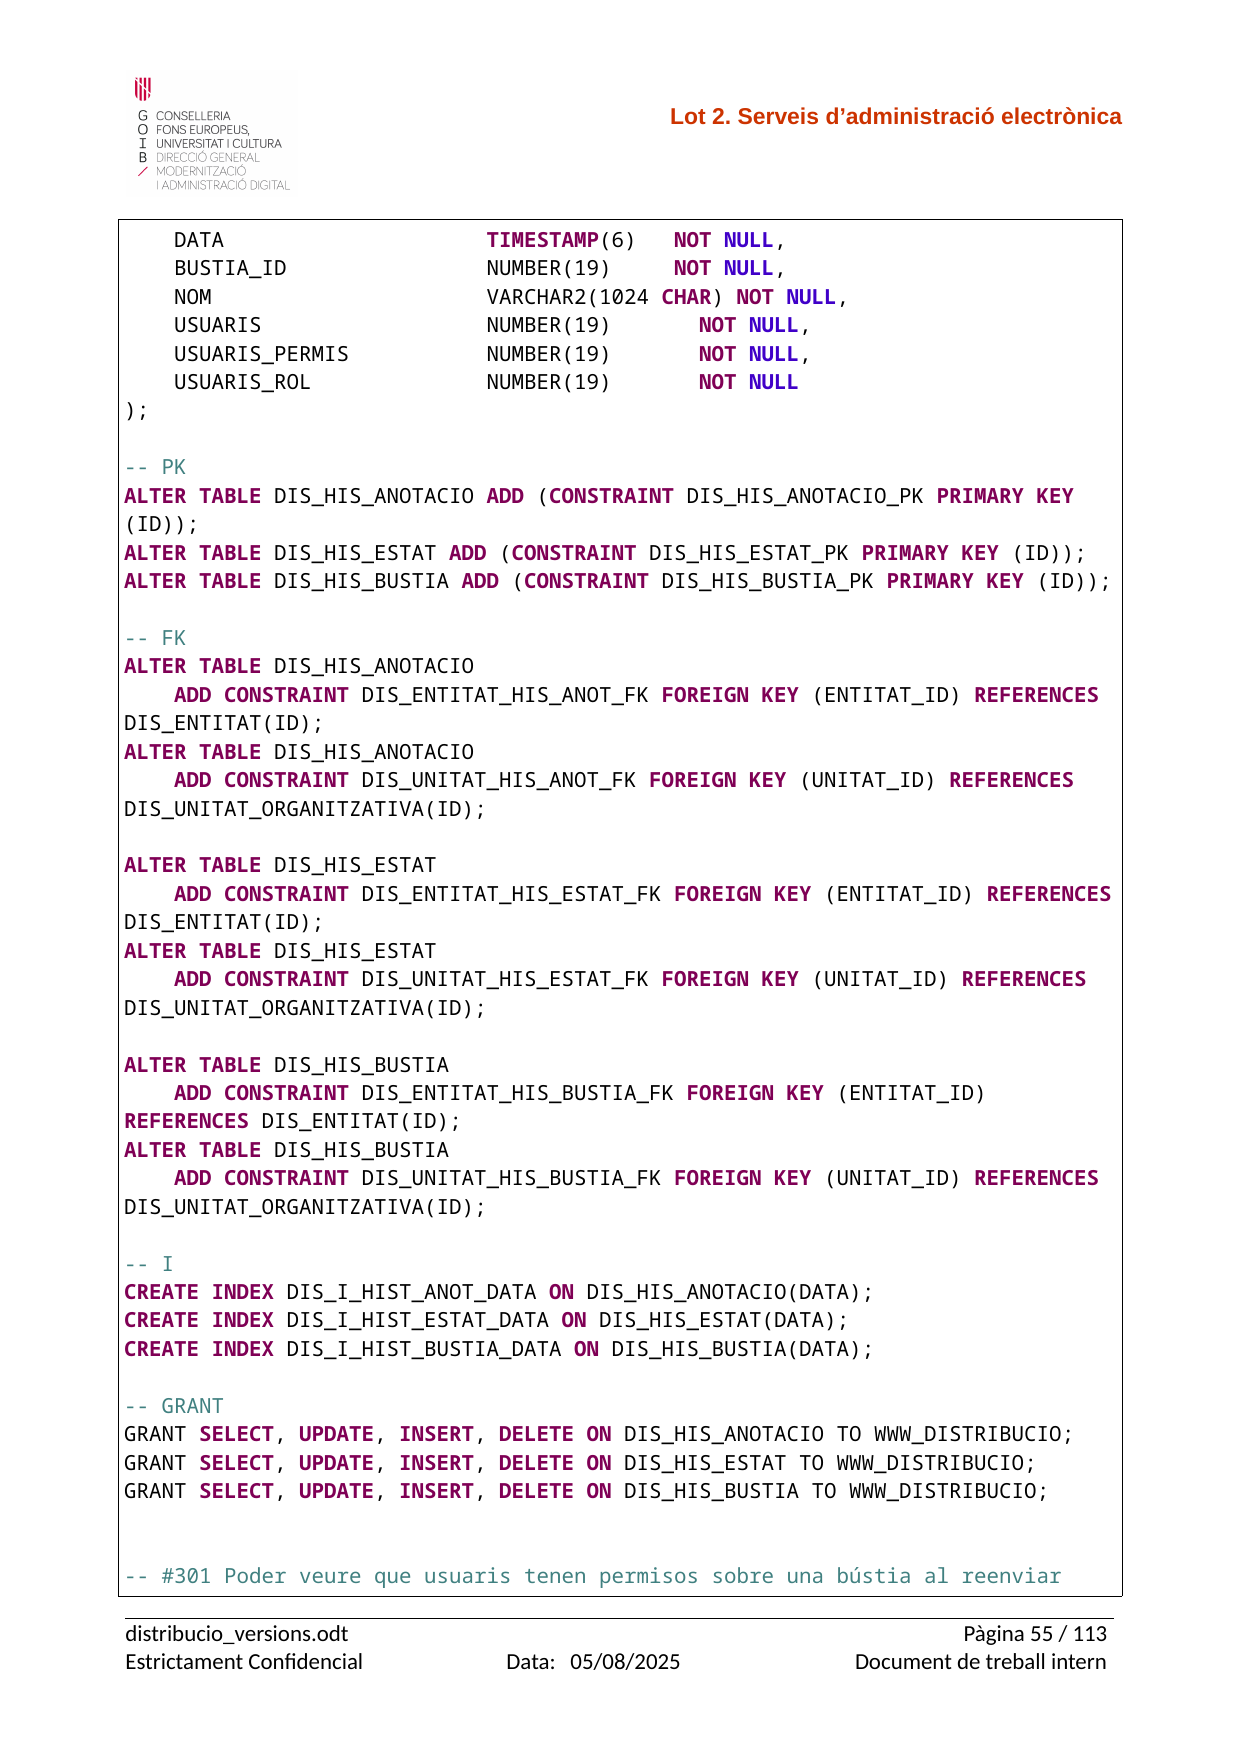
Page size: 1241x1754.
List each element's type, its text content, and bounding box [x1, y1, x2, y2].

table_header DATA TIMESTAMP(6) NOT NULL, BUSTIA_ID NUMBER(19) NOT NULL, NOM VARCHAR2(1024 CHAR) NOT NULL, USUARIS NUMBER(19) NOT NULL, USUARIS_PERMIS NUMBER(19) NOT NULL, USUARIS_ROL NUMBER(19) NOT NULL ); -- PK ALTER TABLE DIS_HIS_ANOTACIO ADD (CONSTRAINT DIS_HIS_ANOTACIO_PK PRIMARY KEY (ID)); ALTER TABLE DIS_HIS_ESTAT ADD (CONSTRAINT DIS_HIS_ESTAT_PK PRIMARY KEY (ID)); ALTER TABLE DIS_HIS_BUSTIA ADD (CONSTRAINT DIS_HIS_BUSTIA_PK PRIMARY KEY (ID)); -- FK ALTER TABLE DIS_HIS_ANOTACIO ADD CONSTRAINT DIS_ENTITAT_HIS_ANOT_FK FOREIGN KEY (ENTITAT_ID) REFERENCES DIS_ENTITAT(ID); ALTER TABLE DIS_HIS_ANOTACIO ADD CONSTRAINT DIS_UNITAT_HIS_ANOT_FK FOREIGN KEY (UNITAT_ID) REFERENCES DIS_UNITAT_ORGANITZATIVA(ID); ALTER TABLE DIS_HIS_ESTAT ADD CONSTRAINT DIS_ENTITAT_HIS_ESTAT_FK FOREIGN KEY (ENTITAT_ID) REFERENCES DIS_ENTITAT(ID); ALTER TABLE DIS_HIS_ESTAT ADD CONSTRAINT DIS_UNITAT_HIS_ESTAT_FK FOREIGN KEY (UNITAT_ID) REFERENCES DIS_UNITAT_ORGANITZATIVA(ID); ALTER TABLE DIS_HIS_BUSTIA ADD CONSTRAINT DIS_ENTITAT_HIS_BUSTIA_FK FOREIGN KEY (ENTITAT_ID) REFERENCES DIS_ENTITAT(ID); ALTER TABLE DIS_HIS_BUSTIA ADD CONSTRAINT DIS_UNITAT_HIS_BUSTIA_FK FOREIGN KEY (UNITAT_ID) REFERENCES DIS_UNITAT_ORGANITZATIVA(ID); -- I CREATE INDEX DIS_I_HIST_ANOT_DATA ON DIS_HIS_ANOTACIO(DATA); CREATE INDEX DIS_I_HIST_ESTAT_DATA ON DIS_HIS_ESTAT(DATA); CREATE INDEX DIS_I_HIST_BUSTIA_DATA ON DIS_HIS_BUSTIA(DATA); -- GRANT GRANT SELECT, UPDATE, INSERT, DELETE ON DIS_HIS_ANOTACIO TO WWW_DISTRIBUCIO; GRANT SELECT, UPDATE, INSERT, DELETE ON DIS_HIS_ESTAT TO WWW_DISTRIBUCIO; GRANT SELECT, UPDATE, INSERT, DELETE ON DIS_HIS_BUSTIA TO WWW_DISTRIBUCIO; -- #301 Poder veure que usuaris tenen permisos sobre una bústia al reenviar [119, 220, 1122, 1596]
picture [126, 70, 299, 197]
